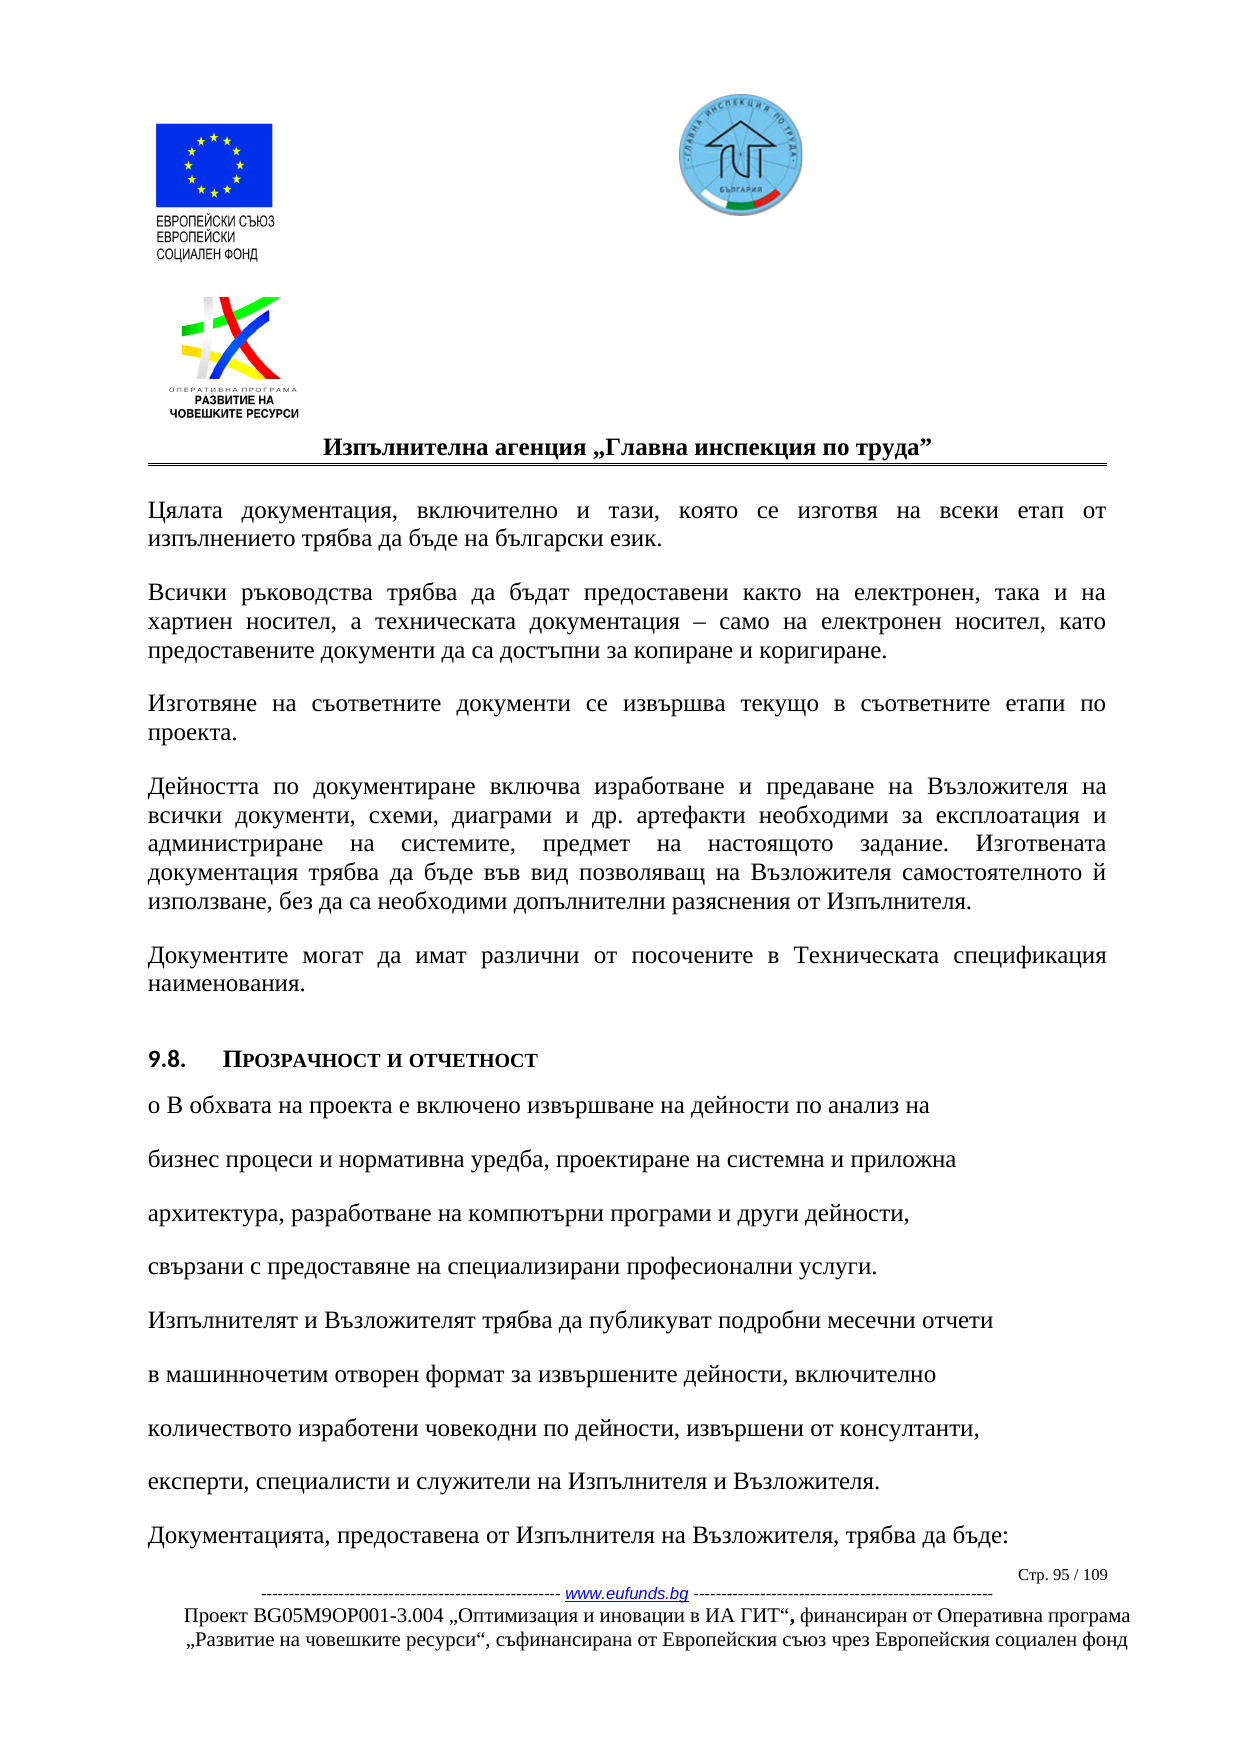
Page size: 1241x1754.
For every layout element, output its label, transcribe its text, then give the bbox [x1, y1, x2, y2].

text бизнес процеси и нормативна уредба, проектиране на системна и приложна [148, 1144, 1107, 1173]
text o В обхвата на проекта е включено извършване на дейности по анализ на [148, 1090, 1107, 1119]
text Изготвяне на съответните документи се извършва текущо в съответните етапи по проекта. [148, 688, 1107, 746]
text Дейността по документиране включва изработване и предаване на Възложителя на всички документи, схеми, диаграми и др. артефакти необходими за експлоатация и администриране на системите, предмет на настоящото задание. Изготвената документация трябва да бъде във вид позволяващ на Възложителя самостоятелното й използване, без да са необходими допълнителни разяснения от Изпълнителя. [148, 771, 1107, 915]
text експерти, специалисти и служители на Изпълнителя и Възложителя. [148, 1466, 1107, 1495]
text Документите могат да имат различни от посочените в Техническата спецификация наименования. [148, 940, 1107, 997]
list Прозрачност и отчетност [148, 1043, 1107, 1073]
text свързани с предоставяне на специализирани професионални услуги. [148, 1251, 1107, 1280]
text архитектура, разработване на компютърни програми и други дейности, [148, 1198, 1107, 1226]
text Документацията, предоставена от Изпълнителя на Възложителя, трябва да бъде: [148, 1520, 1107, 1549]
text количеството изработени човекодни по дейности, извършени от консултанти, [148, 1413, 1107, 1441]
text Всички ръководства трябва да бъдат предоставени както на електронен, така и на хартиен носител, а техническата документация – само на електронен носител, като предоставените документи да са достъпни за копиране и коригиране. [148, 577, 1107, 663]
text в машинночетим отворен формат за извършените дейности, включително [148, 1359, 1107, 1388]
text Цялата документация, включително и тази, която се изготвя на всеки етап от изпълнението трябва да бъде на български език. [148, 495, 1107, 552]
text Изпълнителят и Възложителят трябва да публикуват подробни месечни отчети [148, 1305, 1107, 1334]
